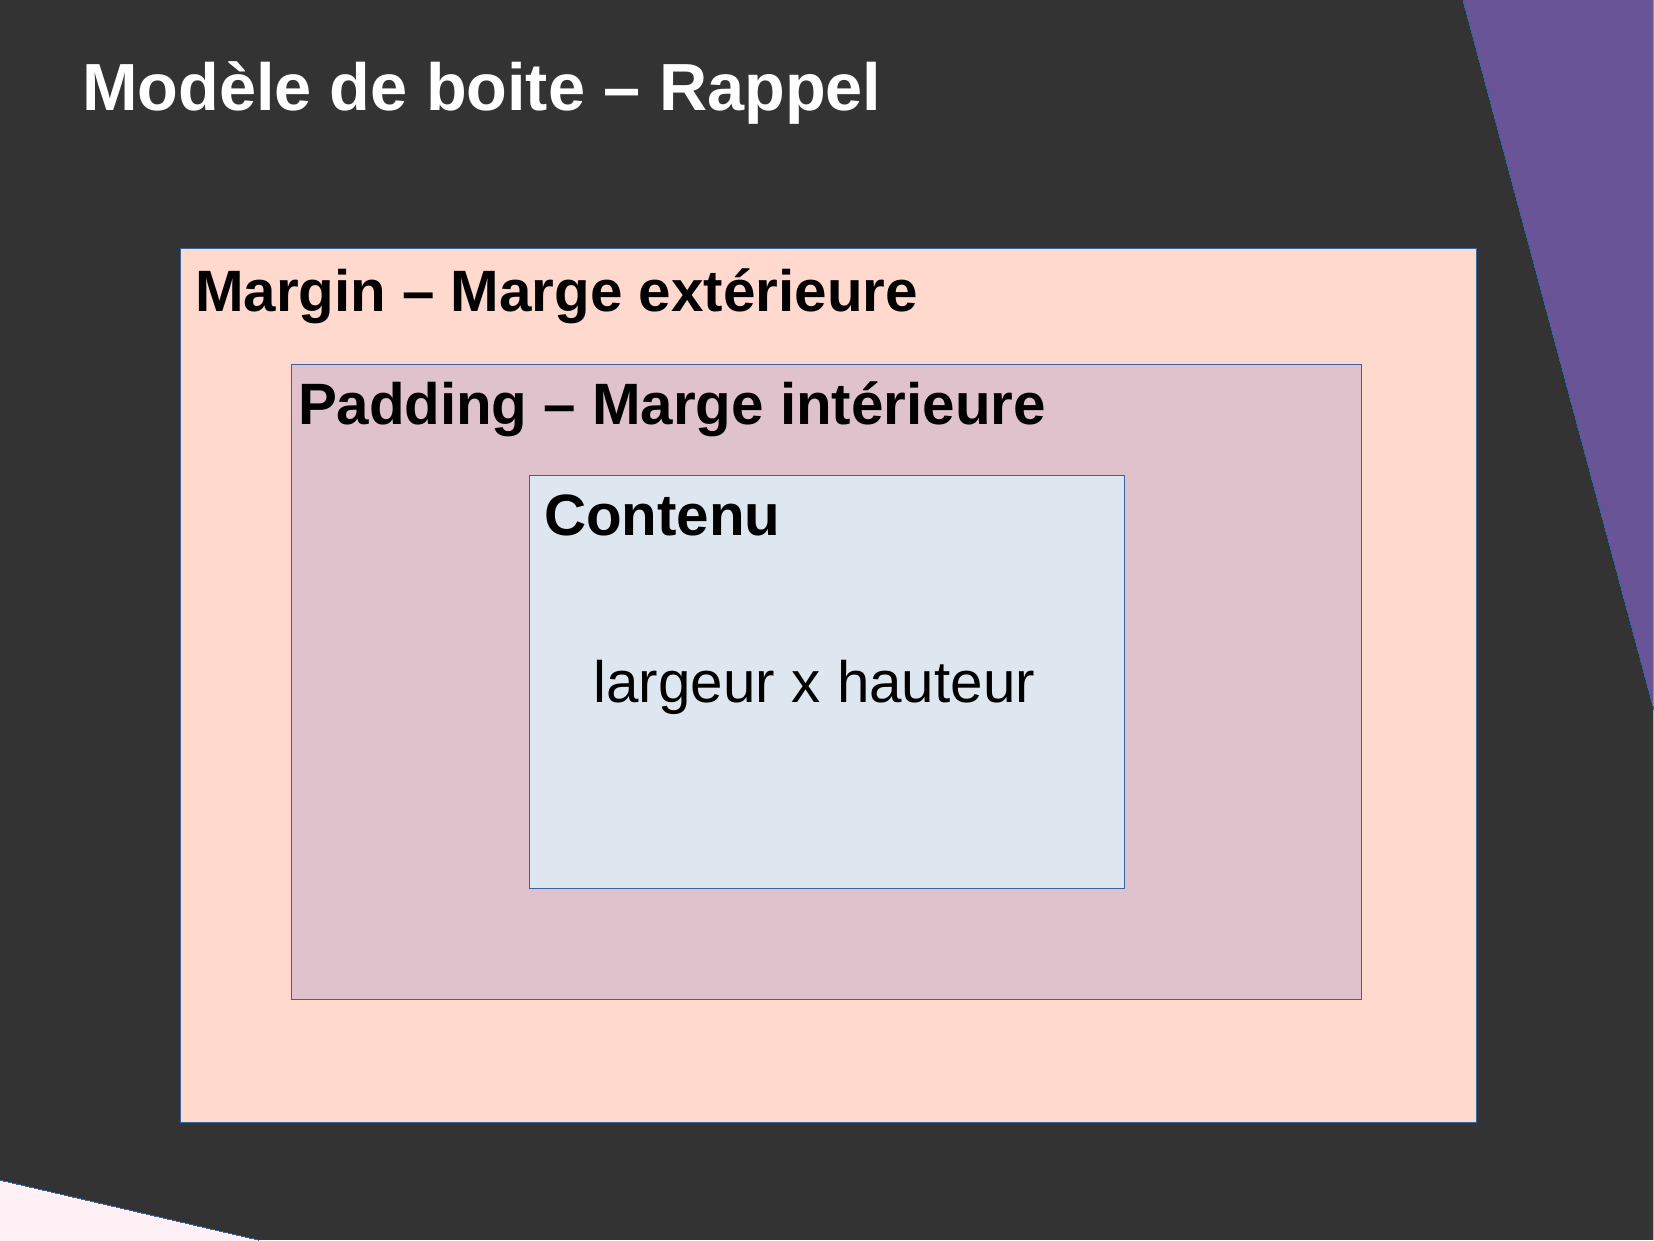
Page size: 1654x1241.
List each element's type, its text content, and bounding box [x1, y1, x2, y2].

text_box Margin – Marge extérieure [180, 250, 1173, 331]
text_box Padding – Marge intérieure [283, 364, 1276, 445]
text_box [0, 1180, 263, 1241]
text_box largeur x hauteur [578, 642, 1075, 723]
text_box Contenu [529, 475, 1512, 565]
text_box [1463, 0, 1654, 710]
text_box [180, 248, 1477, 1123]
title Modèle de boite – Rappel [82, 49, 1571, 130]
